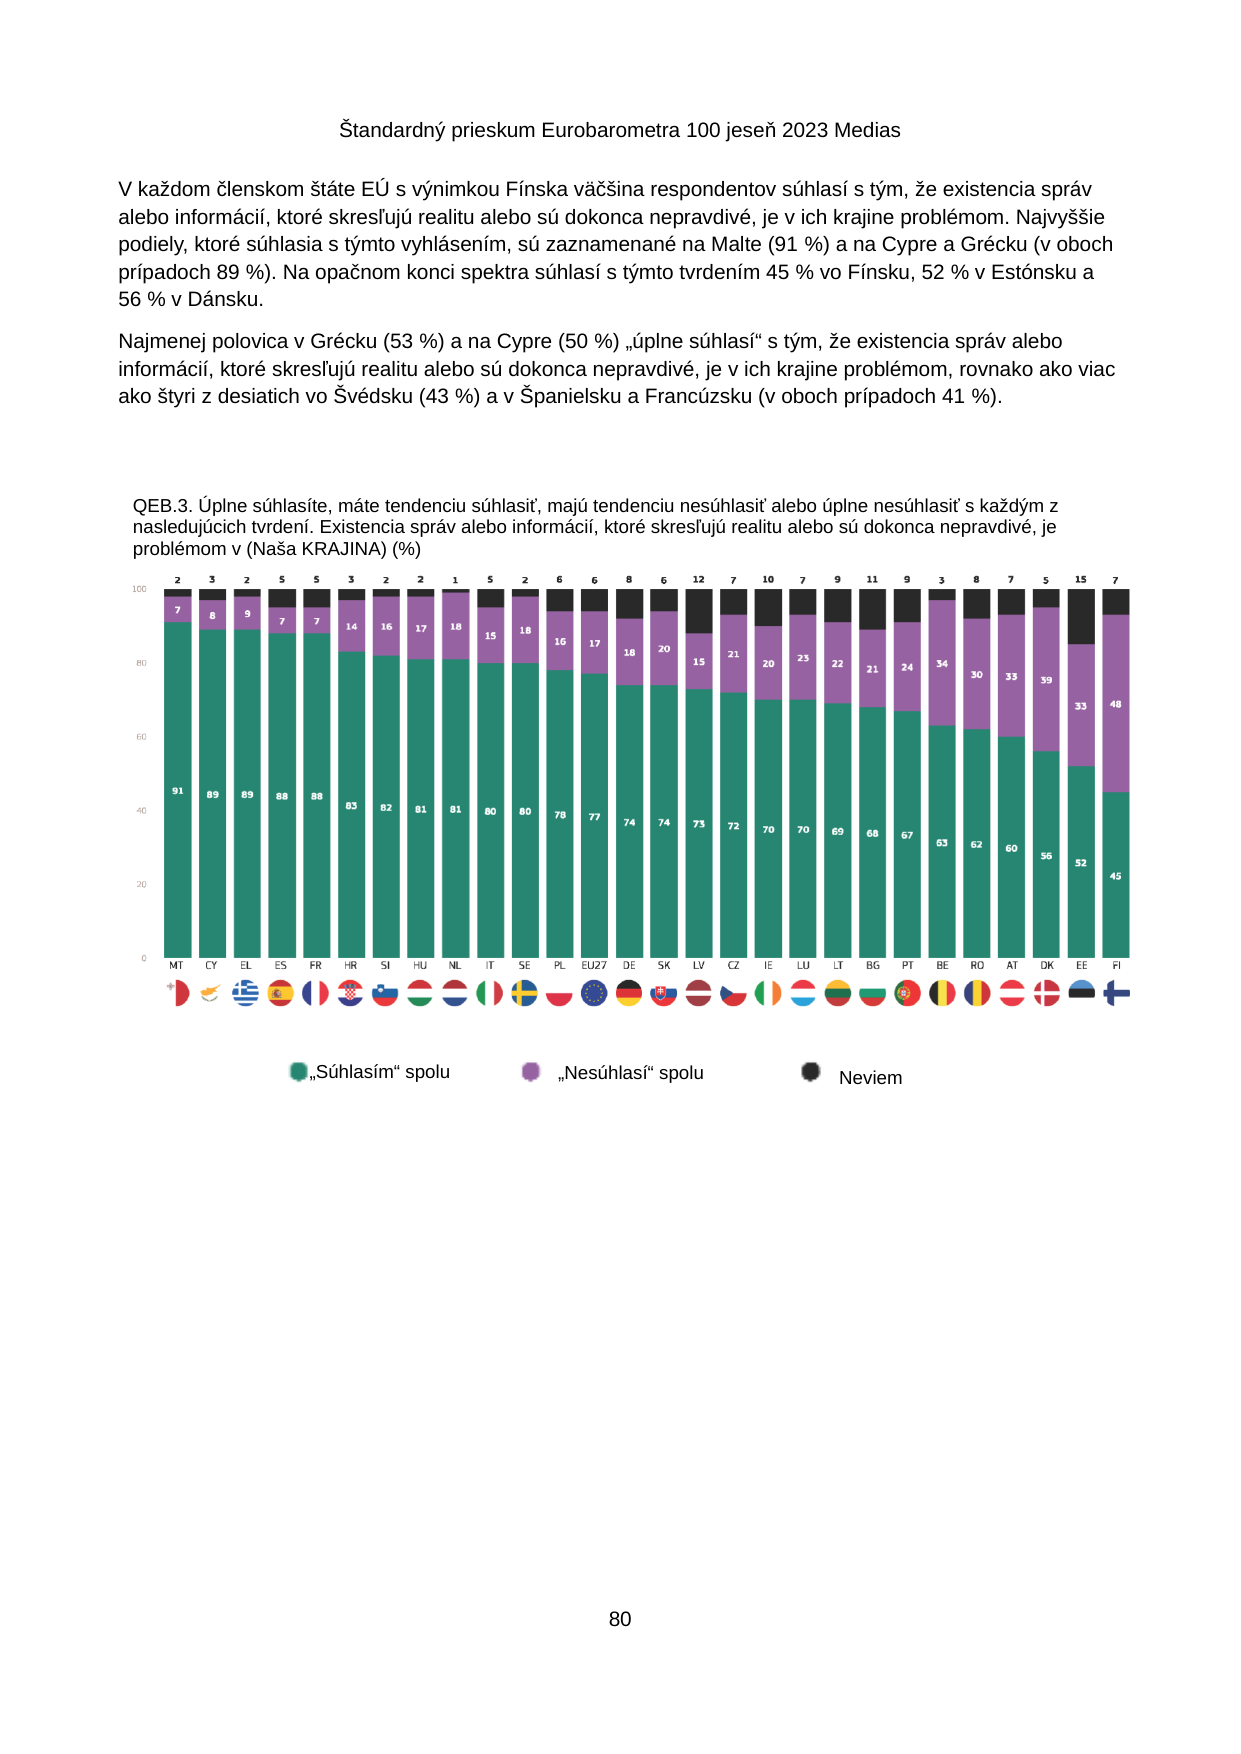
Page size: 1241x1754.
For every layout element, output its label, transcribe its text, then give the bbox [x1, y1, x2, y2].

picture [256, 1042, 1040, 1114]
text Najmenej polovica v Grécku (53 %) a na Cypre (50 %) „úplne súhlasí“ s tým, že existencia správ alebo informácií, ktoré skresľujú realitu alebo sú dokonca nepravdivé, je v ich krajine problémom, rovnako ako viac ako štyri z desiatich vo Švédsku (43 %) a v Španielsku a Francúzsku (v oboch prípadoch 41 %). [118, 329, 1122, 408]
text V každom členskom štáte EÚ s výnimkou Fínska väčšina respondentov súhlasí s tým, že existencia správ alebo informácií, ktoré skresľujú realitu alebo sú dokonca nepravdivé, je v ich krajine problémom. Najvyššie podiely, ktoré súhlasia s týmto vyhlásením, sú zaznamenané na Malte (91 %) a na Cypre a Grécku (v oboch prípadoch 89 %). Na opačnom konci spektra súhlasí s týmto tvrdením 45 % vo Fínsku, 52 % v Estónsku a 56 % v Dánsku. [118, 177, 1122, 311]
picture [125, 569, 1141, 1012]
